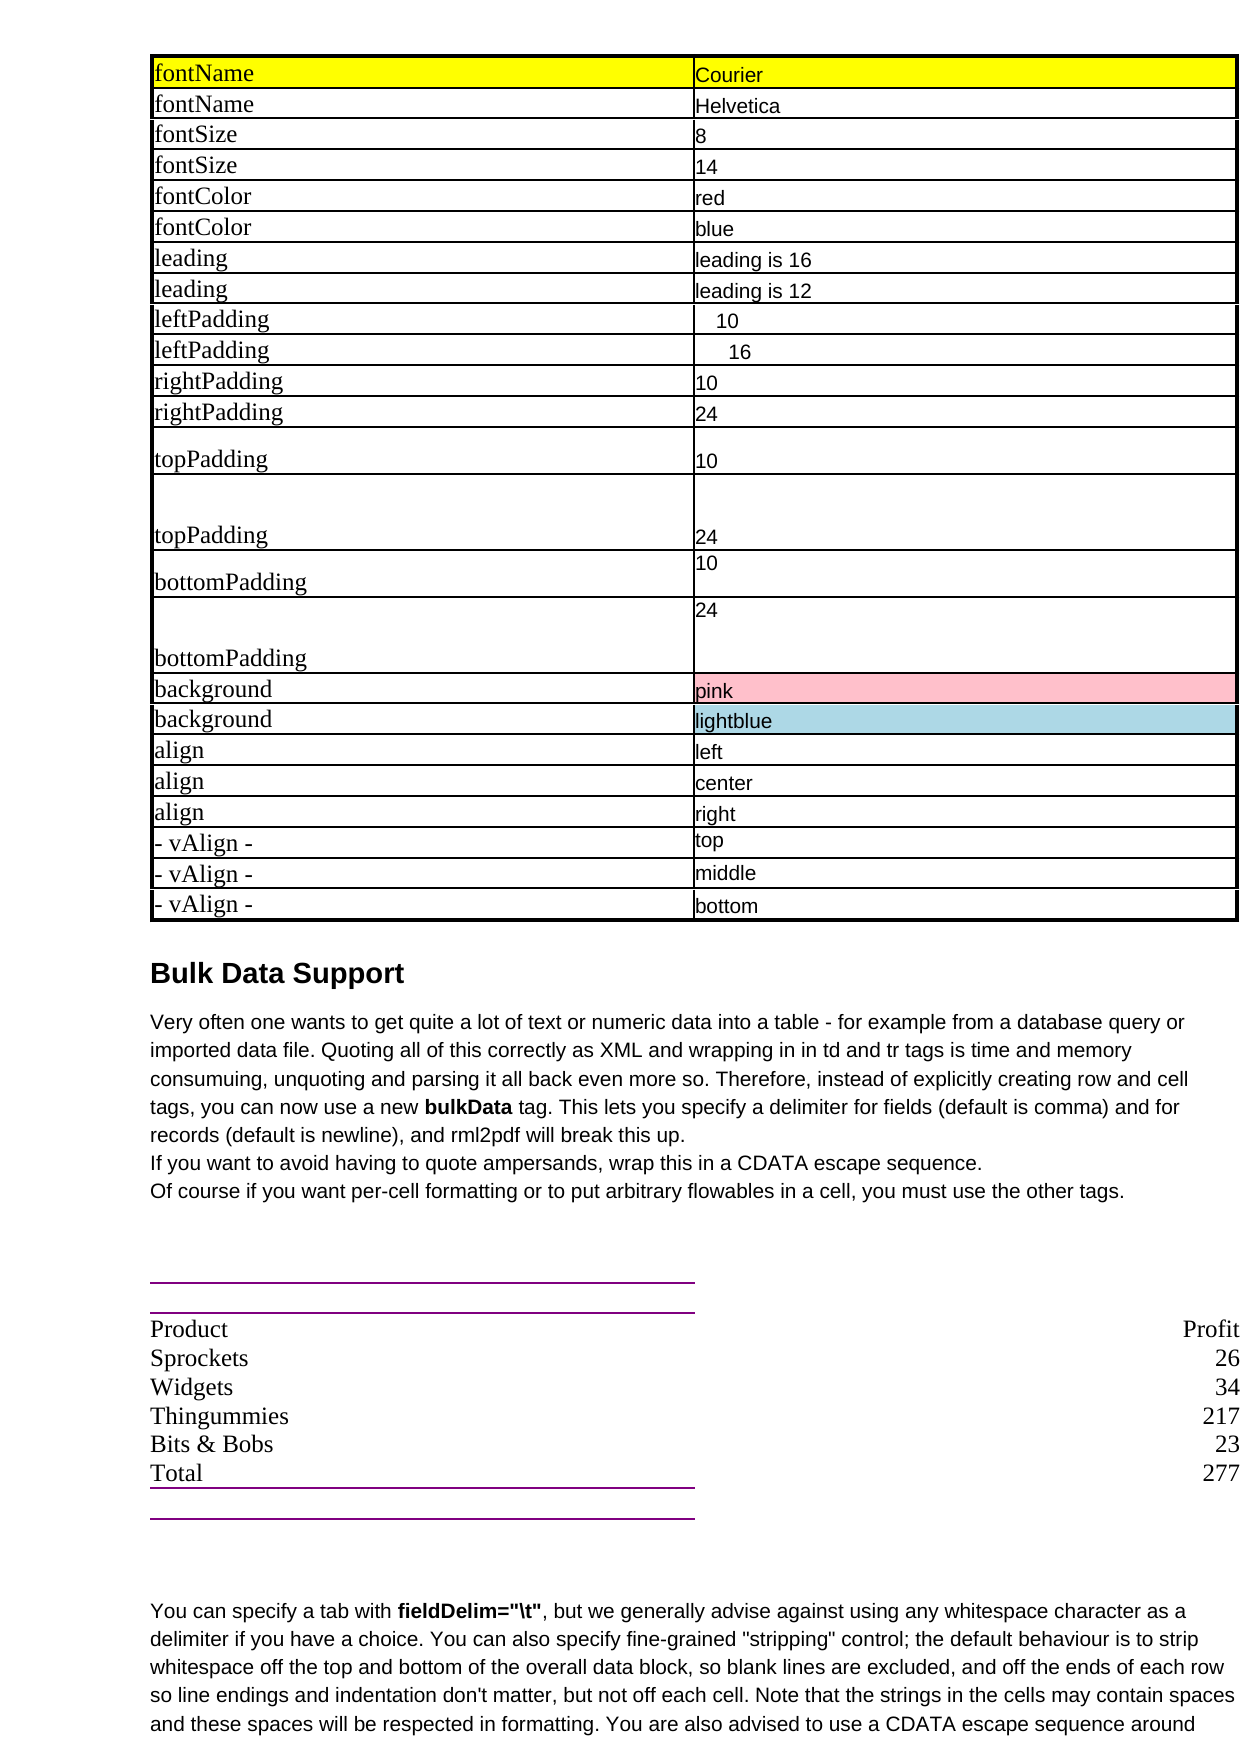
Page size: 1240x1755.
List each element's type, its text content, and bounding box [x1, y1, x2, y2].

table_cell leading [154, 274, 693, 302]
text If you want to avoid having to quote ampersands, wrap this in a CDATA escape sequence. [150, 1151, 1239, 1175]
table_cell left [695, 735, 1235, 764]
table_cell Bits & Bobs [150, 1430, 695, 1458]
table_cell Thingummies [150, 1401, 695, 1429]
table_cell 10 [695, 366, 1235, 395]
table_cell 10 [695, 551, 1235, 596]
table_cell background [154, 674, 693, 702]
table_cell fontSize [154, 120, 693, 148]
table_cell background [154, 705, 693, 733]
table_cell 14 [695, 150, 1235, 179]
table_cell center [695, 766, 1235, 795]
table_cell leading [154, 243, 693, 272]
table_cell - vAlign - [154, 890, 693, 918]
table_cell align [154, 766, 693, 795]
table_cell 24 [695, 397, 1235, 426]
table_cell align [154, 797, 693, 826]
table_cell 26 [695, 1343, 1239, 1372]
table_cell middle [695, 859, 1235, 887]
table_cell 10 [695, 428, 1235, 473]
table_cell rightPadding [154, 366, 693, 395]
table_cell blue [695, 212, 1235, 241]
table_cell - vAlign - [154, 859, 693, 887]
subtitle Bulk Data Support [150, 956, 1239, 989]
table_cell red [695, 181, 1235, 210]
table_cell 34 [695, 1372, 1239, 1401]
table_cell rightPadding [154, 397, 693, 426]
text You can specify a tab with fieldDelim="\t", but we generally advise against using any whitespace character as a delimiter if you have a choice. You can also specify fine-grained "stripping" control; the default behaviour is to strip whitespace off the top and bottom of the overall data block, so blank lines are excluded, and off the ends of each row so line endings and indentation don't matter, but not off each cell. Note that the strings in the cells may contain spaces and these spaces will be respected in formatting. You are also advised to use a CDATA escape sequence around [150, 1599, 1239, 1735]
table_cell right [695, 797, 1235, 826]
table_cell bottomPadding [154, 598, 693, 672]
table_cell Profit [695, 1315, 1239, 1343]
table_cell 16 [695, 335, 1235, 364]
table_cell 23 [695, 1430, 1239, 1458]
table_cell pink [695, 674, 1235, 702]
table_cell 8 [695, 120, 1235, 148]
table_cell Sprockets [150, 1343, 695, 1372]
text Very often one wants to get quite a lot of text or numeric data into a table - for example from a database query or imported data file. Quoting all of this correctly as XML and wrapping in in td and tr tags is time and memory consumuing, unquoting and parsing it all back even more so. Therefore, instead of explicitly creating row and cell tags, you can now use a new bulkData tag. This lets you specify a delimiter for fields (default is comma) and for records (default is newline), and rml2pdf will break this up. [150, 1010, 1239, 1147]
table_header Courier [695, 58, 1235, 87]
table_cell topPadding [154, 475, 693, 549]
table_cell fontColor [154, 181, 693, 210]
table_cell leading is 16 [695, 243, 1235, 272]
table_cell top [695, 828, 1235, 857]
table_cell 10 [695, 305, 1235, 333]
table_cell topPadding [154, 428, 693, 473]
table_cell bottom [695, 890, 1235, 918]
table_cell Widgets [150, 1372, 695, 1401]
table_cell Product [150, 1315, 695, 1343]
table_cell 24 [695, 598, 1235, 672]
table_cell Total [150, 1458, 695, 1487]
table_cell lightblue [695, 705, 1235, 733]
table_cell leftPadding [154, 335, 693, 364]
table_cell 217 [695, 1401, 1239, 1429]
table_cell fontName [154, 89, 693, 117]
table_cell align [154, 735, 693, 764]
table_cell 24 [695, 475, 1235, 549]
table_cell 277 [695, 1458, 1239, 1487]
table_cell [150, 1489, 695, 1518]
table_cell leading is 12 [695, 274, 1235, 302]
text Of course if you want per-cell formatting or to put arbitrary flowables in a cell, you must use the other tags. [150, 1179, 1239, 1203]
table_cell - vAlign - [154, 828, 693, 857]
table_cell bottomPadding [154, 551, 693, 596]
table_header [150, 1284, 695, 1312]
table_cell leftPadding [154, 305, 693, 333]
table_cell Helvetica [695, 89, 1235, 117]
table_header fontName [154, 58, 693, 87]
table_cell fontColor [154, 212, 693, 241]
table_cell fontSize [154, 150, 693, 179]
